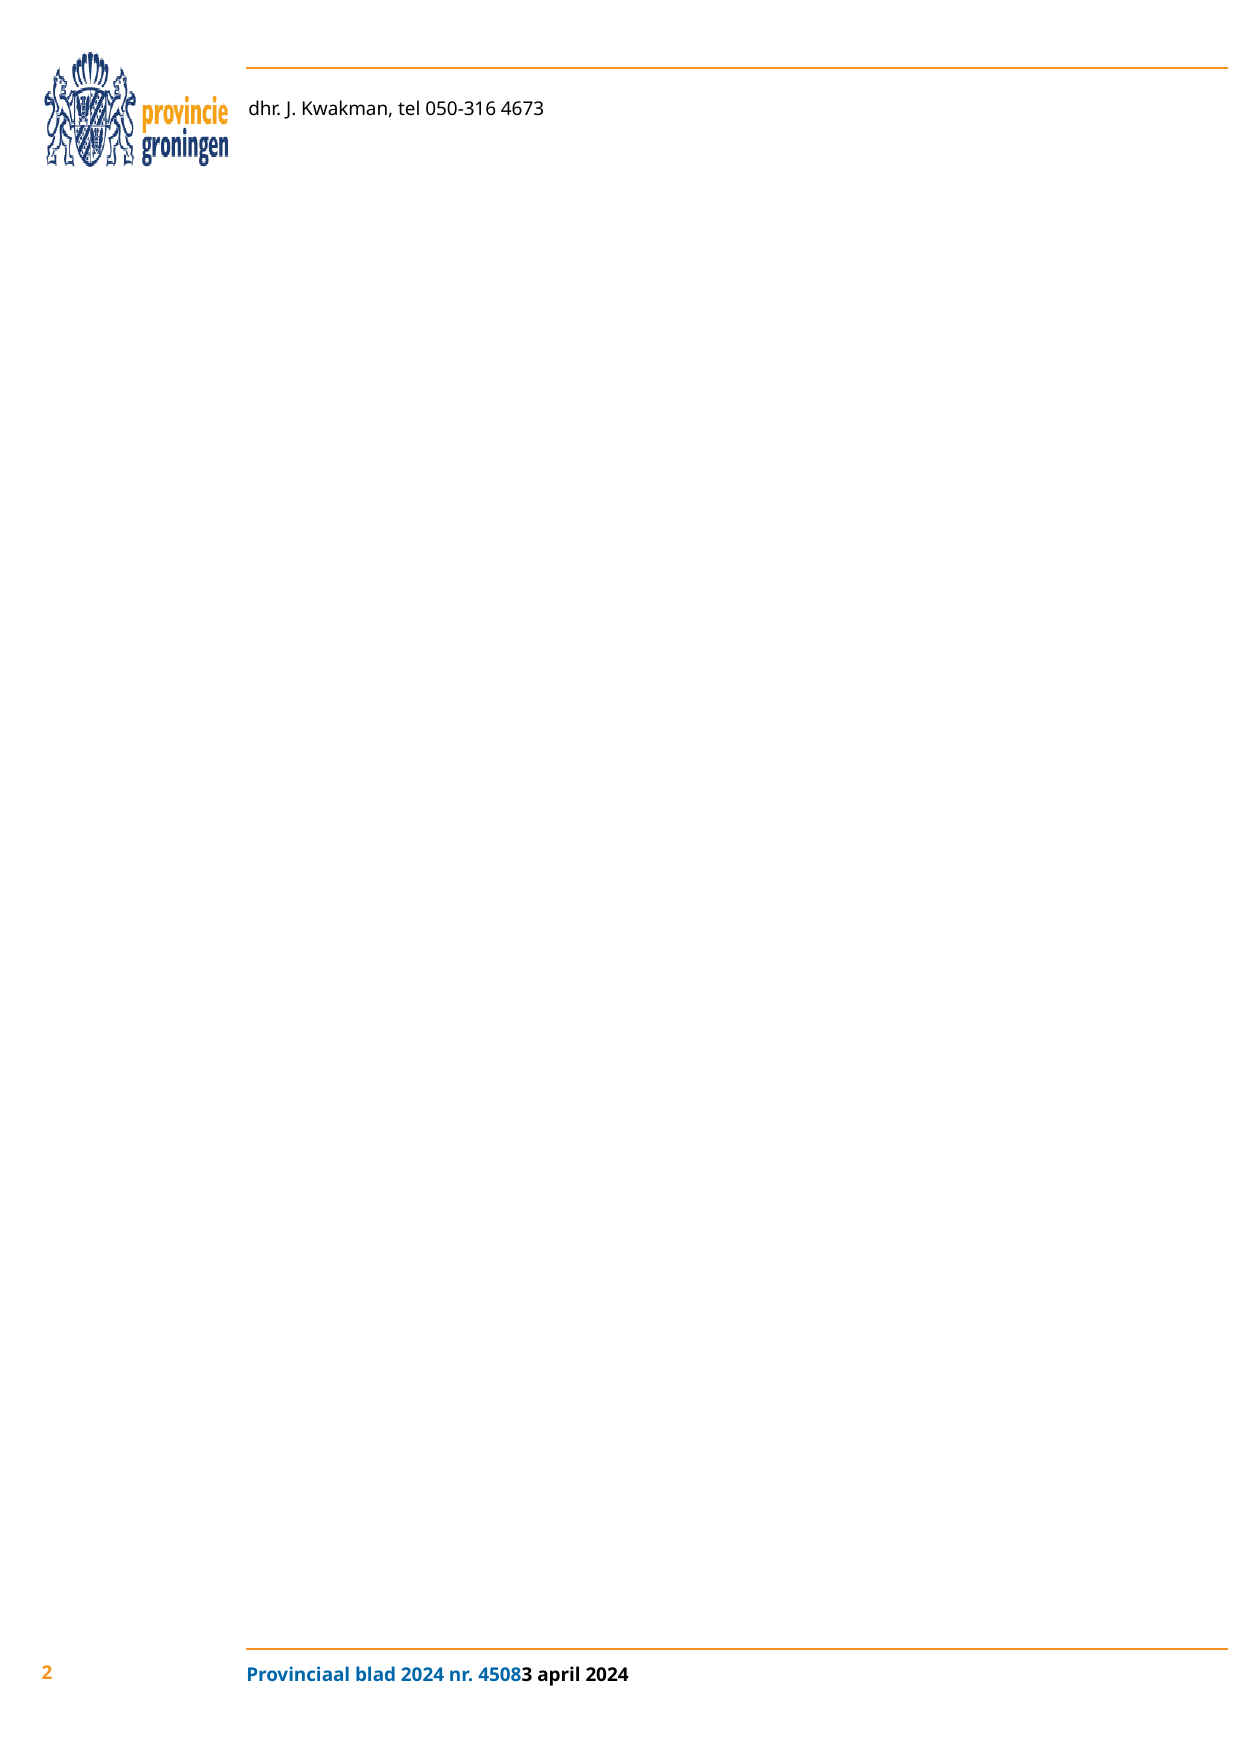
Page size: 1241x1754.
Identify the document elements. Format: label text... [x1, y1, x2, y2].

picture [41, 47, 231, 172]
text dhr. J. Kwakman, tel 050-316 4673 [248, 95, 1152, 121]
